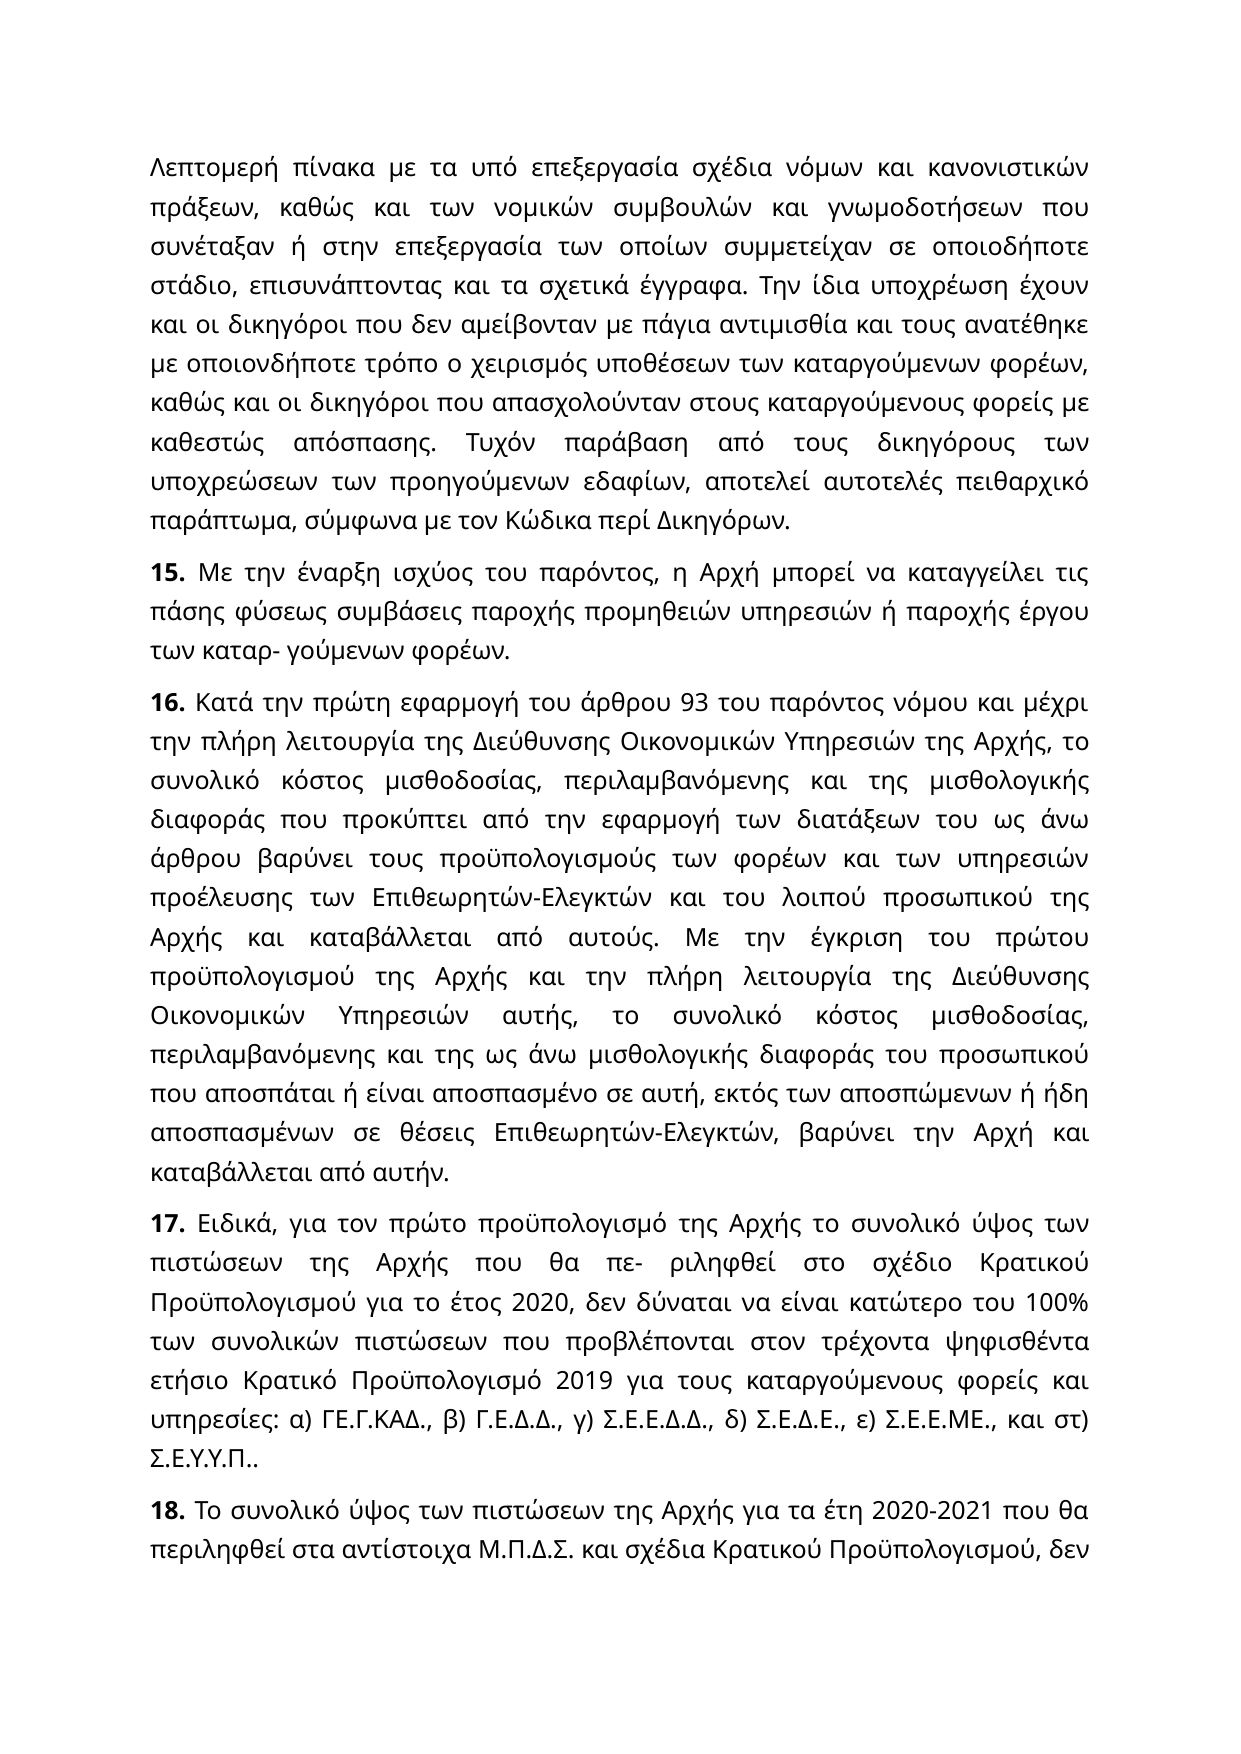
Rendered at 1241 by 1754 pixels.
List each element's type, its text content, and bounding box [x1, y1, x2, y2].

text Λεπτομερή πίνακα με τα υπό επεξεργασία σχέδια νόμων και κανονιστικών πράξεων, καθώς και των νομικών συμβουλών και γνωμοδοτήσεων που συνέταξαν ή στην επεξεργασία των οποίων συμμετείχαν σε οποιοδήποτε στάδιο, επισυνάπτοντας και τα σχετικά έγγραφα. Την ίδια υποχρέωση έχουν και οι δικηγόροι που δεν αμείβονταν με πάγια αντιμισθία και τους ανατέθηκε με οποιονδήποτε τρόπο ο χειρισμός υποθέσεων των καταργούμενων φορέων, καθώς και οι δικηγόροι που απασχολούνταν στους καταργούμενους φορείς με καθεστώς απόσπασης. Τυχόν παράβαση από τους δικηγόρους των υποχρεώσεων των προηγούμενων εδαφίων, αποτελεί αυτοτελές πειθαρχικό παράπτωμα, σύμφωνα με τον Κώδικα περί Δικηγόρων. [150, 150, 1090, 537]
text 15. Με την έναρξη ισχύος του παρόντος, η Αρχή μπορεί να καταγγείλει τις πάσης φύσεως συμβάσεις παροχής προμηθειών υπηρεσιών ή παροχής έργου των καταρ- γούμενων φορέων. [150, 554, 1090, 667]
text 16. Κατά την πρώτη εφαρμογή του άρθρου 93 του παρόντος νόμου και μέχρι την πλήρη λειτουργία της Διεύθυνσης Οικονομικών Υπηρεσιών της Αρχής, το συνολικό κόστος μισθοδοσίας, περιλαμβανόμενης και της μισθολογικής διαφοράς που προκύπτει από την εφαρμογή των διατάξεων του ως άνω άρθρου βαρύνει τους προϋπολογισμούς των φορέων και των υπηρεσιών προέλευσης των Επιθεωρητών-Ελεγκτών και του λοιπού προσωπικού της Αρχής και καταβάλλεται από αυτούς. Με την έγκριση του πρώτου προϋπολογισμού της Αρχής και την πλήρη λειτουργία της Διεύθυνσης Οικονομικών Υπηρεσιών αυτής, το συνολικό κόστος μισθοδοσίας, περιλαμβανόμενης και της ως άνω μισθολογικής διαφοράς του προσωπικού που αποσπάται ή είναι αποσπασμένο σε αυτή, εκτός των αποσπώμενων ή ήδη αποσπασμένων σε θέσεις Επιθεωρητών-Ελεγκτών, βαρύνει την Αρχή και καταβάλλεται από αυτήν. [150, 684, 1090, 1188]
text 17. Ειδικά, για τον πρώτο προϋπολογισμό της Αρχής το συνολικό ύψος των πιστώσεων της Αρχής που θα πε- ριληφθεί στο σχέδιο Κρατικού Προϋπολογισμού για το έτος 2020, δεν δύναται να είναι κατώτερο του 100% των συνολικών πιστώσεων που προβλέπονται στον τρέχοντα ψηφισθέντα ετήσιο Κρατικό Προϋπολογισμό 2019 για τους καταργούμενους φορείς και υπηρεσίες: α) ΓΕ.Γ.ΚΑΔ., β) Γ.Ε.Δ.Δ., γ) Σ.Ε.Ε.Δ.Δ., δ) Σ.Ε.Δ.Ε., ε) Σ.Ε.Ε.ΜΕ., και στ) Σ.Ε.Υ.Υ.Π.. [150, 1206, 1090, 1475]
text 18. Το συνολικό ύψος των πιστώσεων της Αρχής για τα έτη 2020-2021 που θα περιληφθεί στα αντίστοιχα Μ.Π.Δ.Σ. και σχέδια Κρατικού Προϋπολογισμού, δεν [150, 1492, 1090, 1566]
